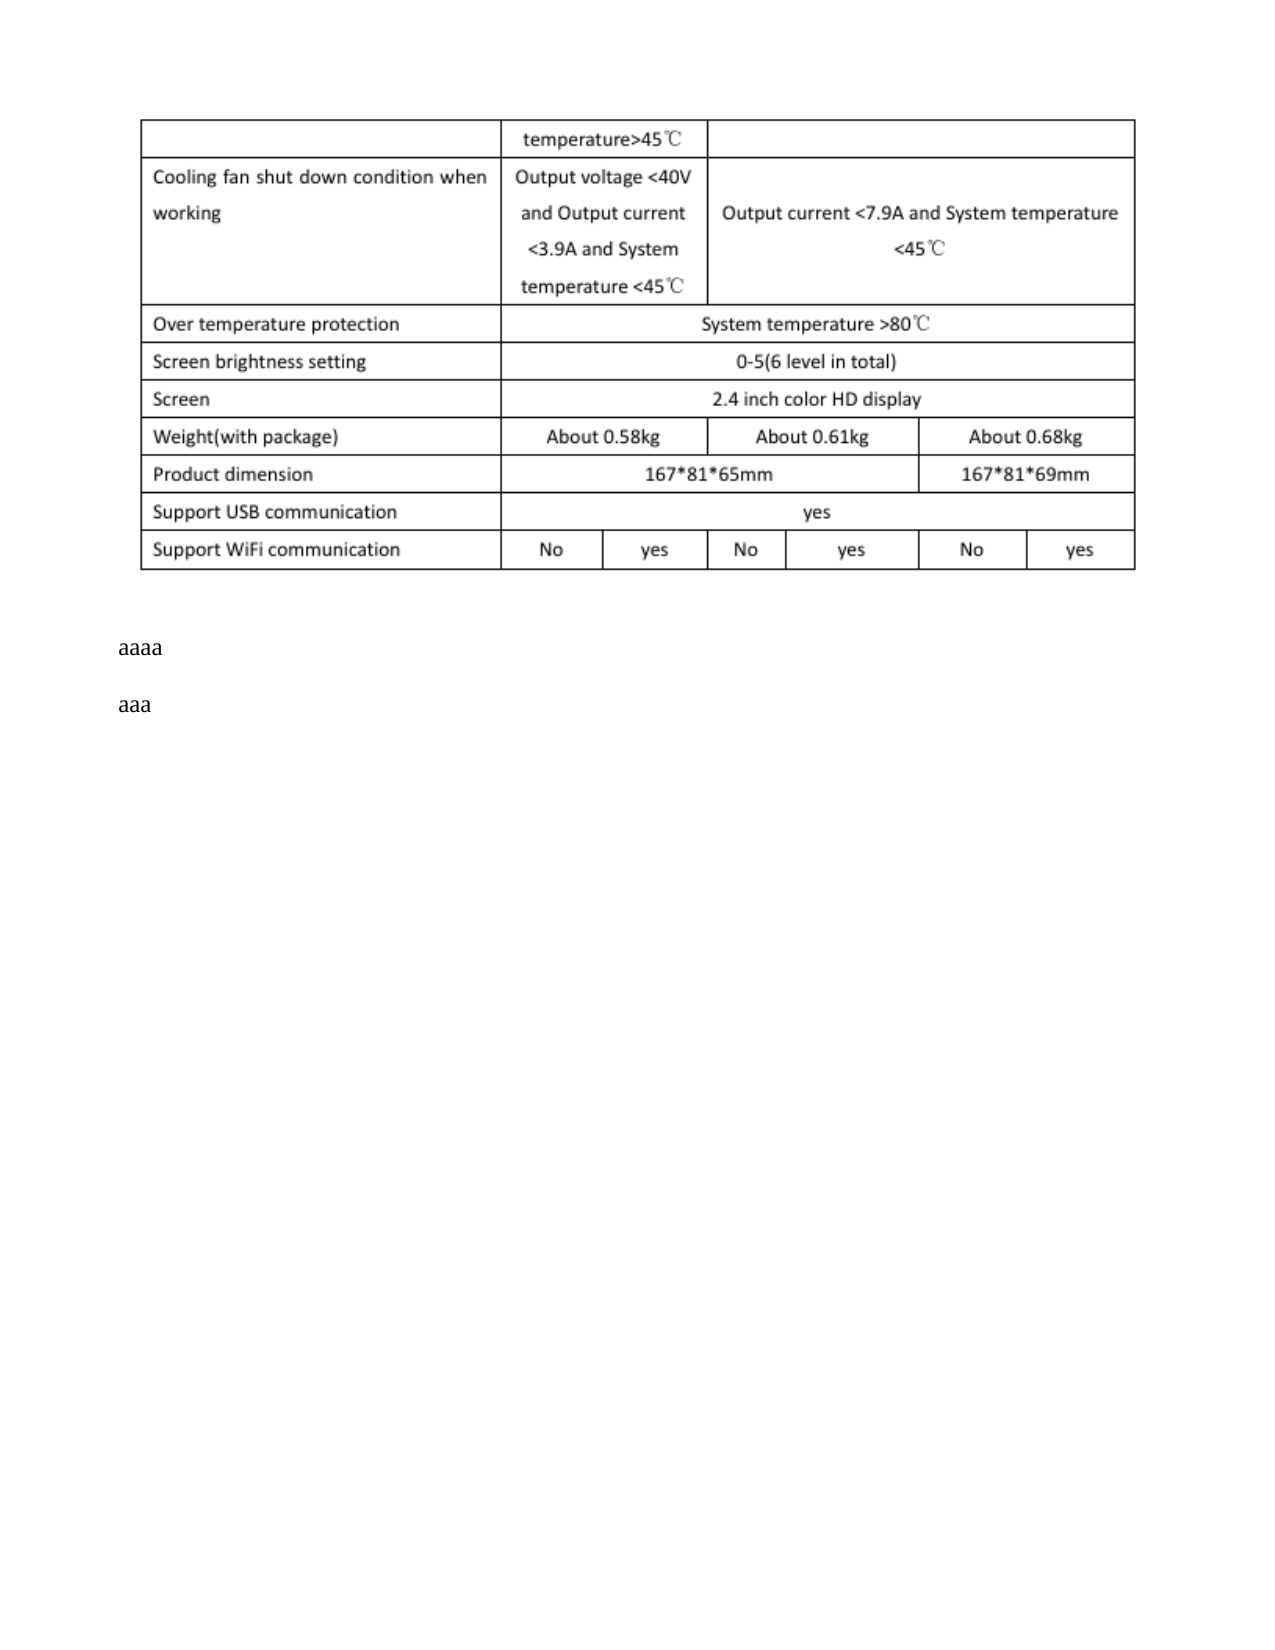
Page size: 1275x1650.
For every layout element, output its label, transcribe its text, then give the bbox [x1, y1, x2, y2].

picture [136, 118, 1139, 575]
text aaaa [118, 632, 1157, 661]
text aaa [118, 689, 1157, 718]
